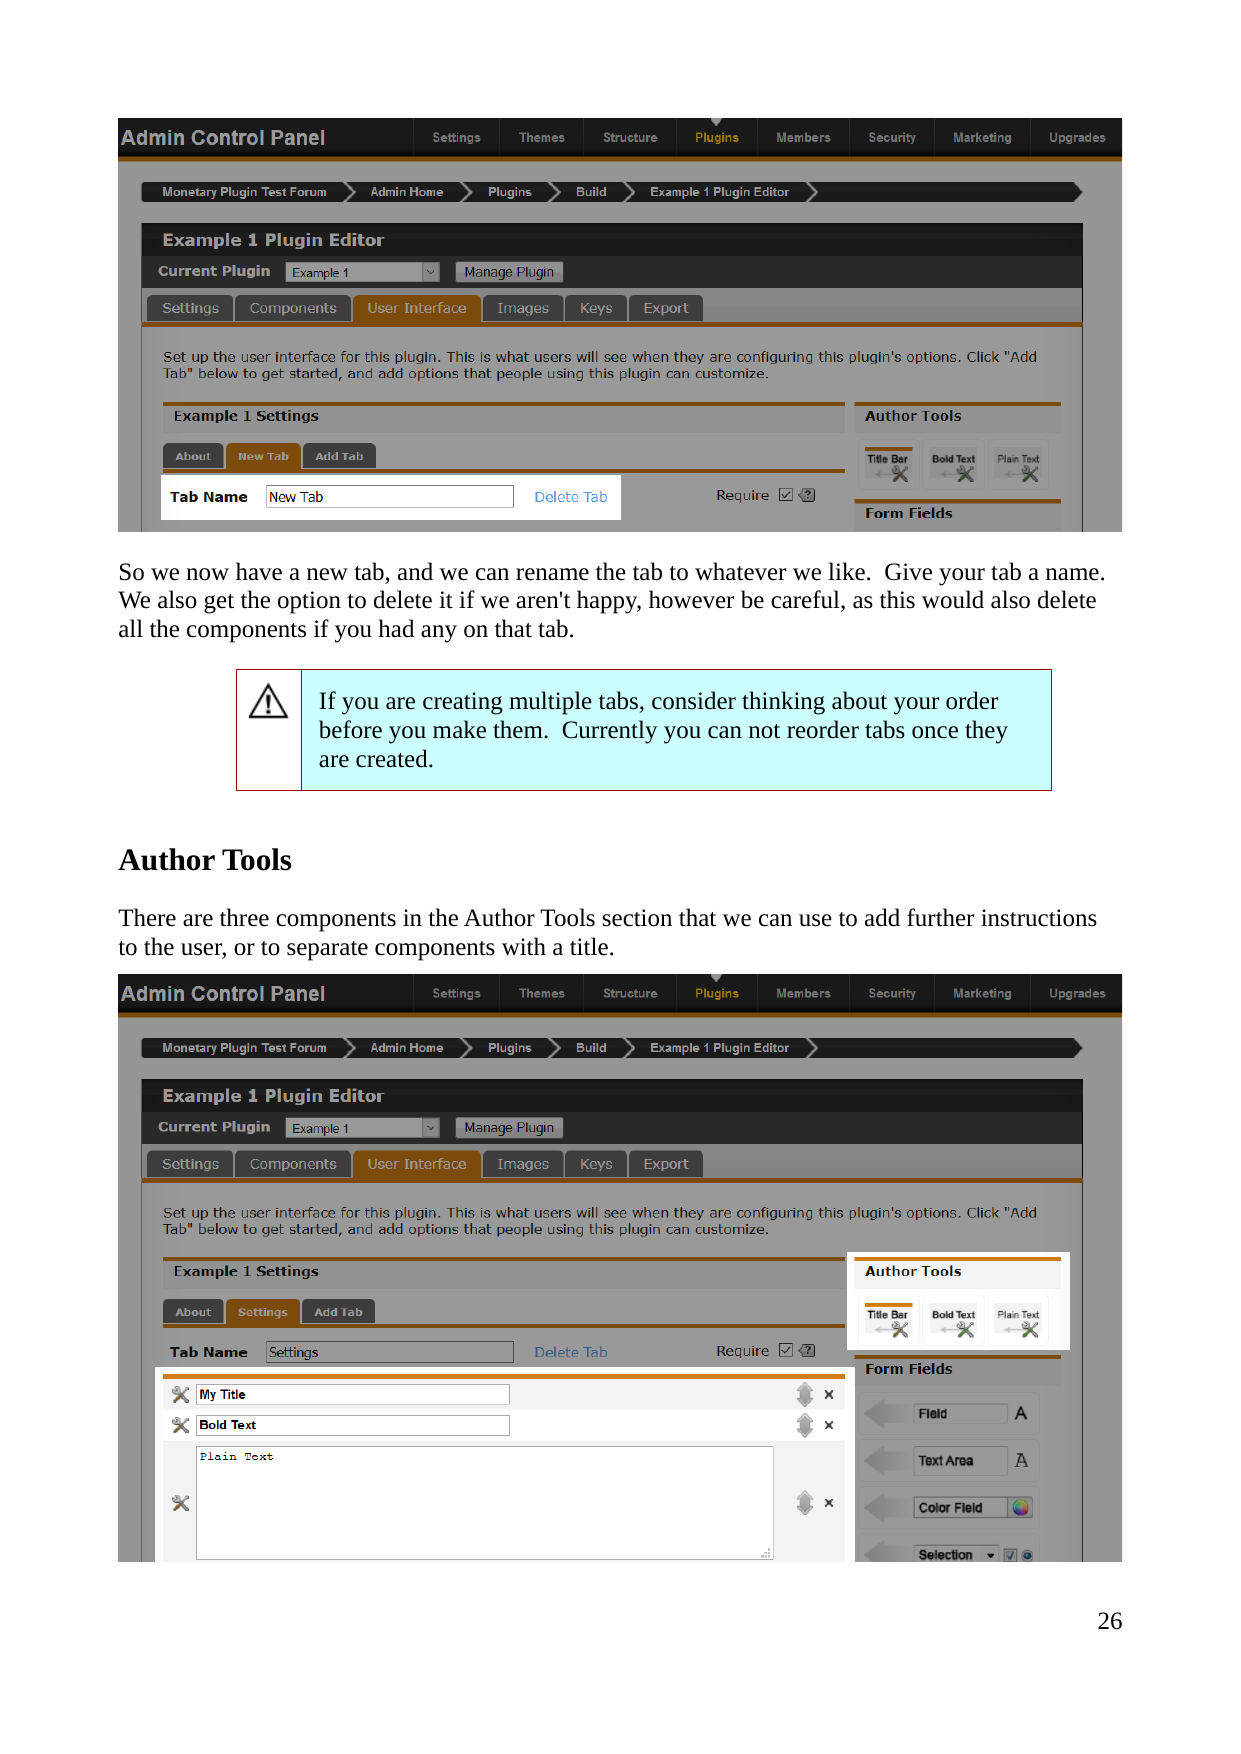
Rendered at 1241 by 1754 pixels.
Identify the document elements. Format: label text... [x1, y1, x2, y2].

picture [248, 680, 289, 721]
text There are three components in the Author Tools section that we can use to add further instructions to the user, or to separate components with a title. [118, 903, 1122, 960]
table_header [237, 670, 301, 790]
text So we now have a new tab, and we can rename the tab to whatever we like. Give your tab a name. We also get the option to delete it if we aren't happy, however be careful, as this would also delete all the components if you had any on that tab. [118, 557, 1122, 643]
picture [118, 118, 1123, 532]
table_header If you are creating multiple tabs, consider thinking about your order before you make them. Currently you can not reorder tabs once they are created. [302, 670, 1051, 790]
text Author Tools [118, 841, 1122, 877]
picture [118, 974, 1123, 1562]
